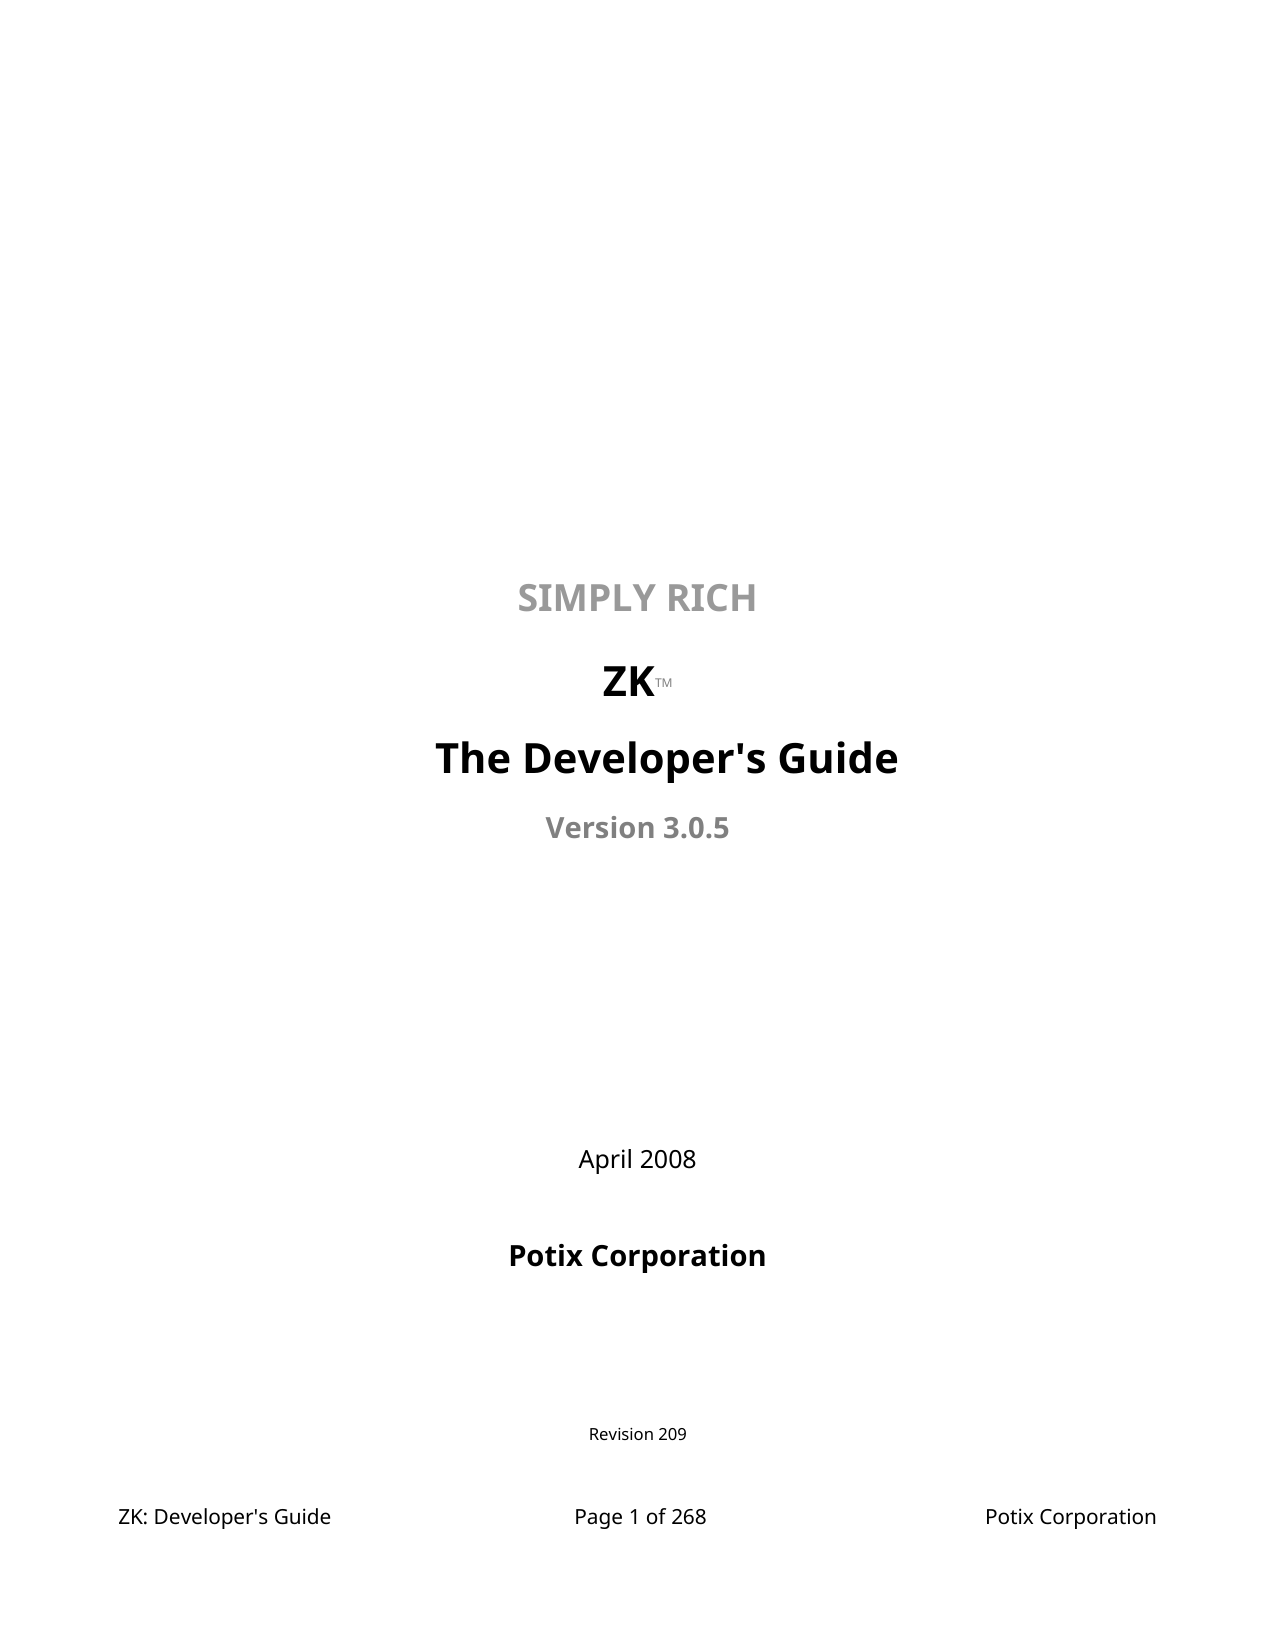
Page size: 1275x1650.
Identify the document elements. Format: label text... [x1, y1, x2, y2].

subtitle Version 3.0.5 [118, 807, 1157, 847]
text Revision 209 [118, 1422, 1157, 1445]
text ZKTM [118, 652, 1157, 708]
text April 2008 [118, 1142, 1157, 1176]
text SIMPLY RICH [118, 571, 1157, 622]
text Potix Corporation [118, 1235, 1157, 1275]
title The Developer's Guide [177, 729, 1157, 786]
